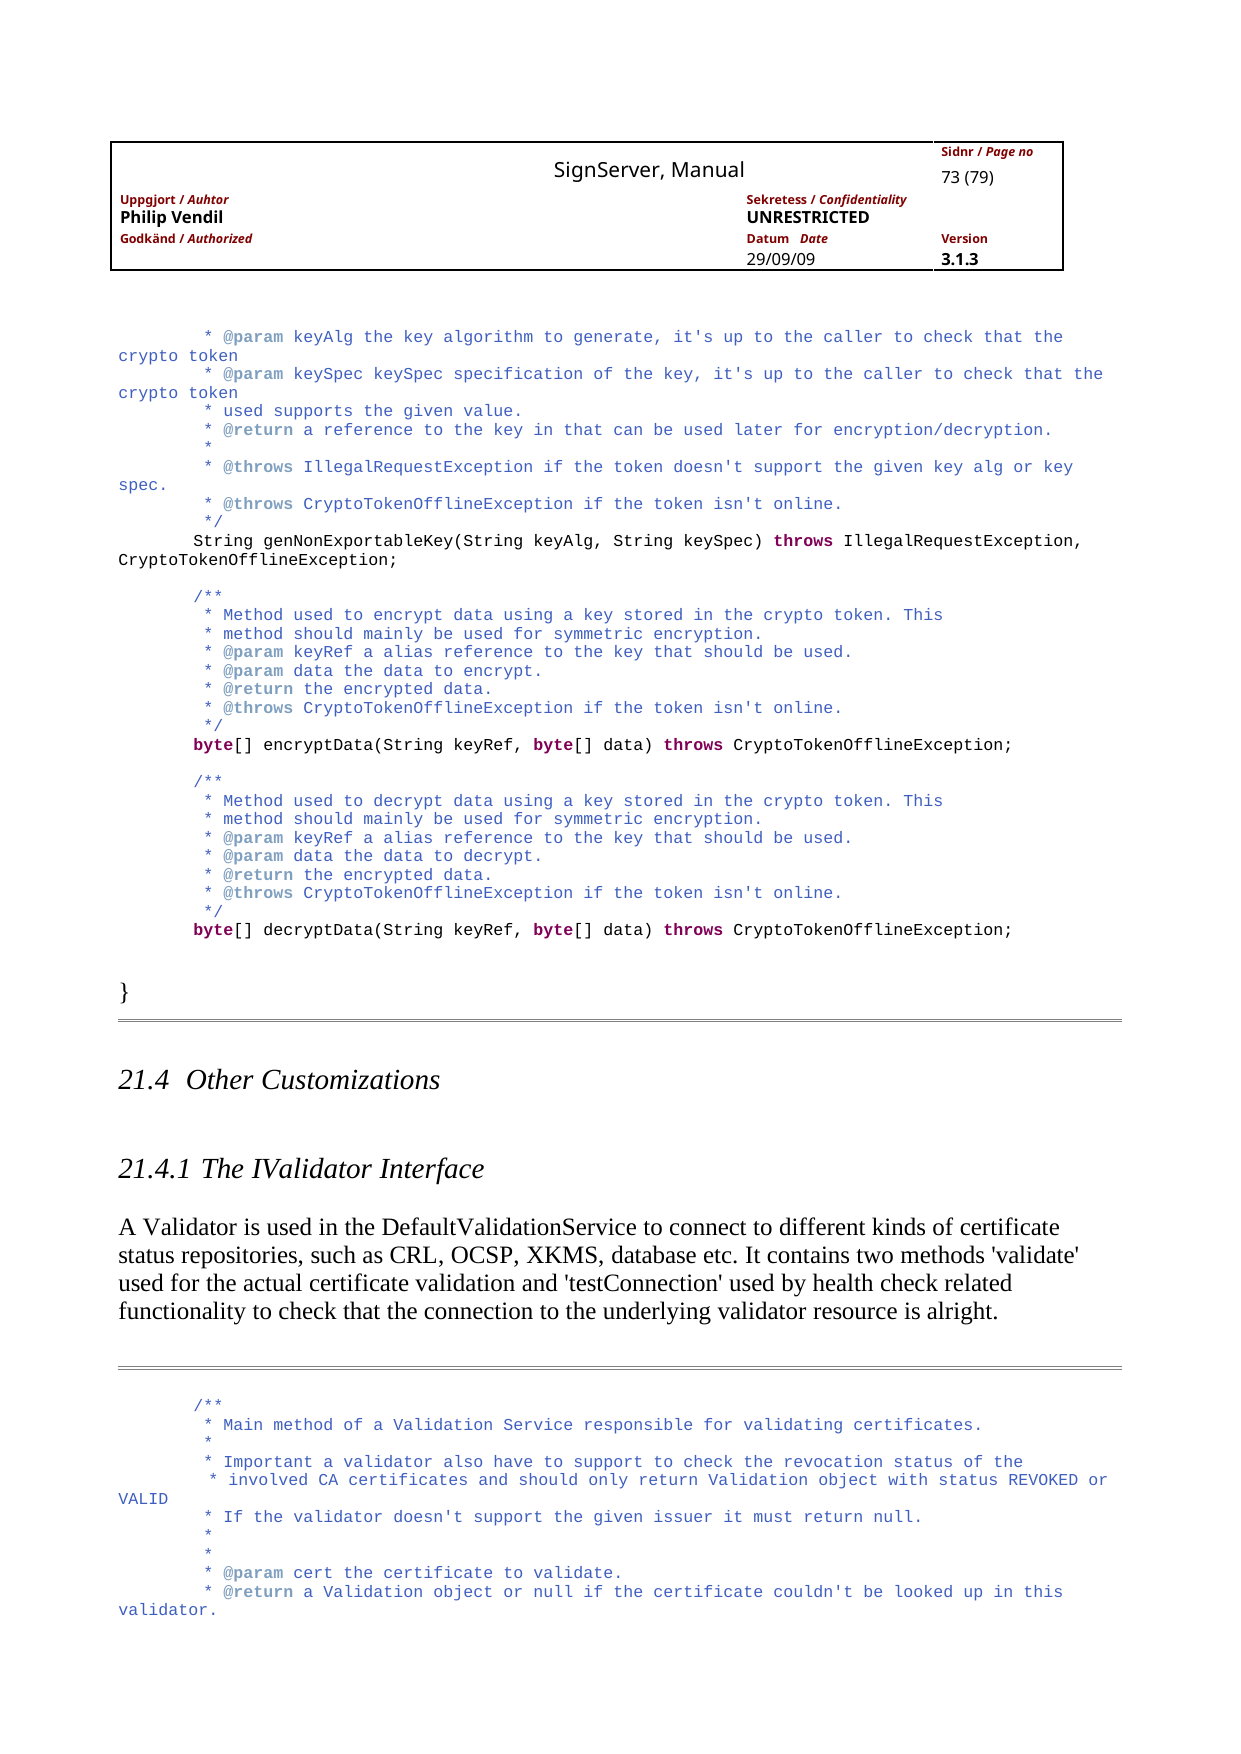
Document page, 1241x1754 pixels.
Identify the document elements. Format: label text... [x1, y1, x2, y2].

text * @param keyRef a alias reference to the key that should be used. [118, 644, 1122, 663]
text * @throws CryptoTokenOfflineException if the token isn't online. [118, 700, 1122, 718]
subtitle Other Customizations [118, 1064, 1122, 1096]
text * @return a reference to the key in that can be used later for encryption/decryption. [118, 422, 1122, 440]
text * Main method of a Validation Service responsible for validating certificates. [118, 1417, 1122, 1435]
text * @throws CryptoTokenOfflineException if the token isn't online. [118, 885, 1122, 904]
text byte[] decryptData(String keyRef, byte[] data) throws CryptoTokenOfflineException; [118, 922, 1122, 941]
text * [118, 440, 1122, 459]
text * method should mainly be used for symmetric encryption. [118, 811, 1122, 829]
text * [118, 1528, 1122, 1546]
text * @return the encrypted data. [118, 681, 1122, 700]
text * Important a validator also have to support to check the revocation status of the [118, 1454, 1122, 1472]
text * @throws CryptoTokenOfflineException if the token isn't online. [118, 496, 1122, 514]
text /** [118, 588, 1122, 607]
text String genNonExportableKey(String keyAlg, String keySpec) throws IllegalRequestException, CryptoTokenOfflineException; [118, 533, 1122, 570]
text * @param data the data to decrypt. [118, 848, 1122, 867]
text * @param keyRef a alias reference to the key that should be used. [118, 829, 1122, 848]
text byte[] encryptData(String keyRef, byte[] data) throws CryptoTokenOfflineException; [118, 737, 1122, 755]
text /** [118, 774, 1122, 792]
text * @throws IllegalRequestException if the token doesn't support the given key alg or key spec. [118, 459, 1122, 496]
subtitle The IValidator Interface [118, 1152, 1122, 1185]
text */ [118, 514, 1122, 533]
text * [118, 1546, 1122, 1565]
text * method should mainly be used for symmetric encryption. [118, 626, 1122, 644]
text * @param keySpec keySpec specification of the key, it's up to the caller to check that the crypto token [118, 366, 1122, 403]
text } [118, 978, 1122, 1006]
text * [118, 1435, 1122, 1454]
text * @param data the data to encrypt. [118, 663, 1122, 681]
text * Method used to decrypt data using a key stored in the crypto token. This [118, 792, 1122, 811]
text * @return the encrypted data. [118, 867, 1122, 885]
text * Method used to encrypt data using a key stored in the crypto token. This [118, 607, 1122, 626]
text * used supports the given value. [118, 403, 1122, 422]
text * If the validator doesn't support the given issuer it must return null. [118, 1509, 1122, 1528]
text * involved CA certificates and should only return Validation object with status REVOKED or VALID [118, 1472, 1122, 1509]
text * @param cert the certificate to validate. [118, 1565, 1122, 1583]
text */ [118, 904, 1122, 922]
text * @param keyAlg the key algorithm to generate, it's up to the caller to check that the crypto token [118, 329, 1122, 366]
text /** [118, 1398, 1122, 1417]
text * @return a Validation object or null if the certificate couldn't be looked up in this validator. [118, 1583, 1122, 1621]
text A Validator is used in the DefaultValidationService to connect to different kinds of certificate status repositories, such as CRL, OCSP, XKMS, database etc. It contains two methods 'validate' used for the actual certificate validation and 'testConnection' used by health check related functionality to check that the connection to the underlying validator resource is alright. [118, 1213, 1122, 1325]
text */ [118, 718, 1122, 737]
